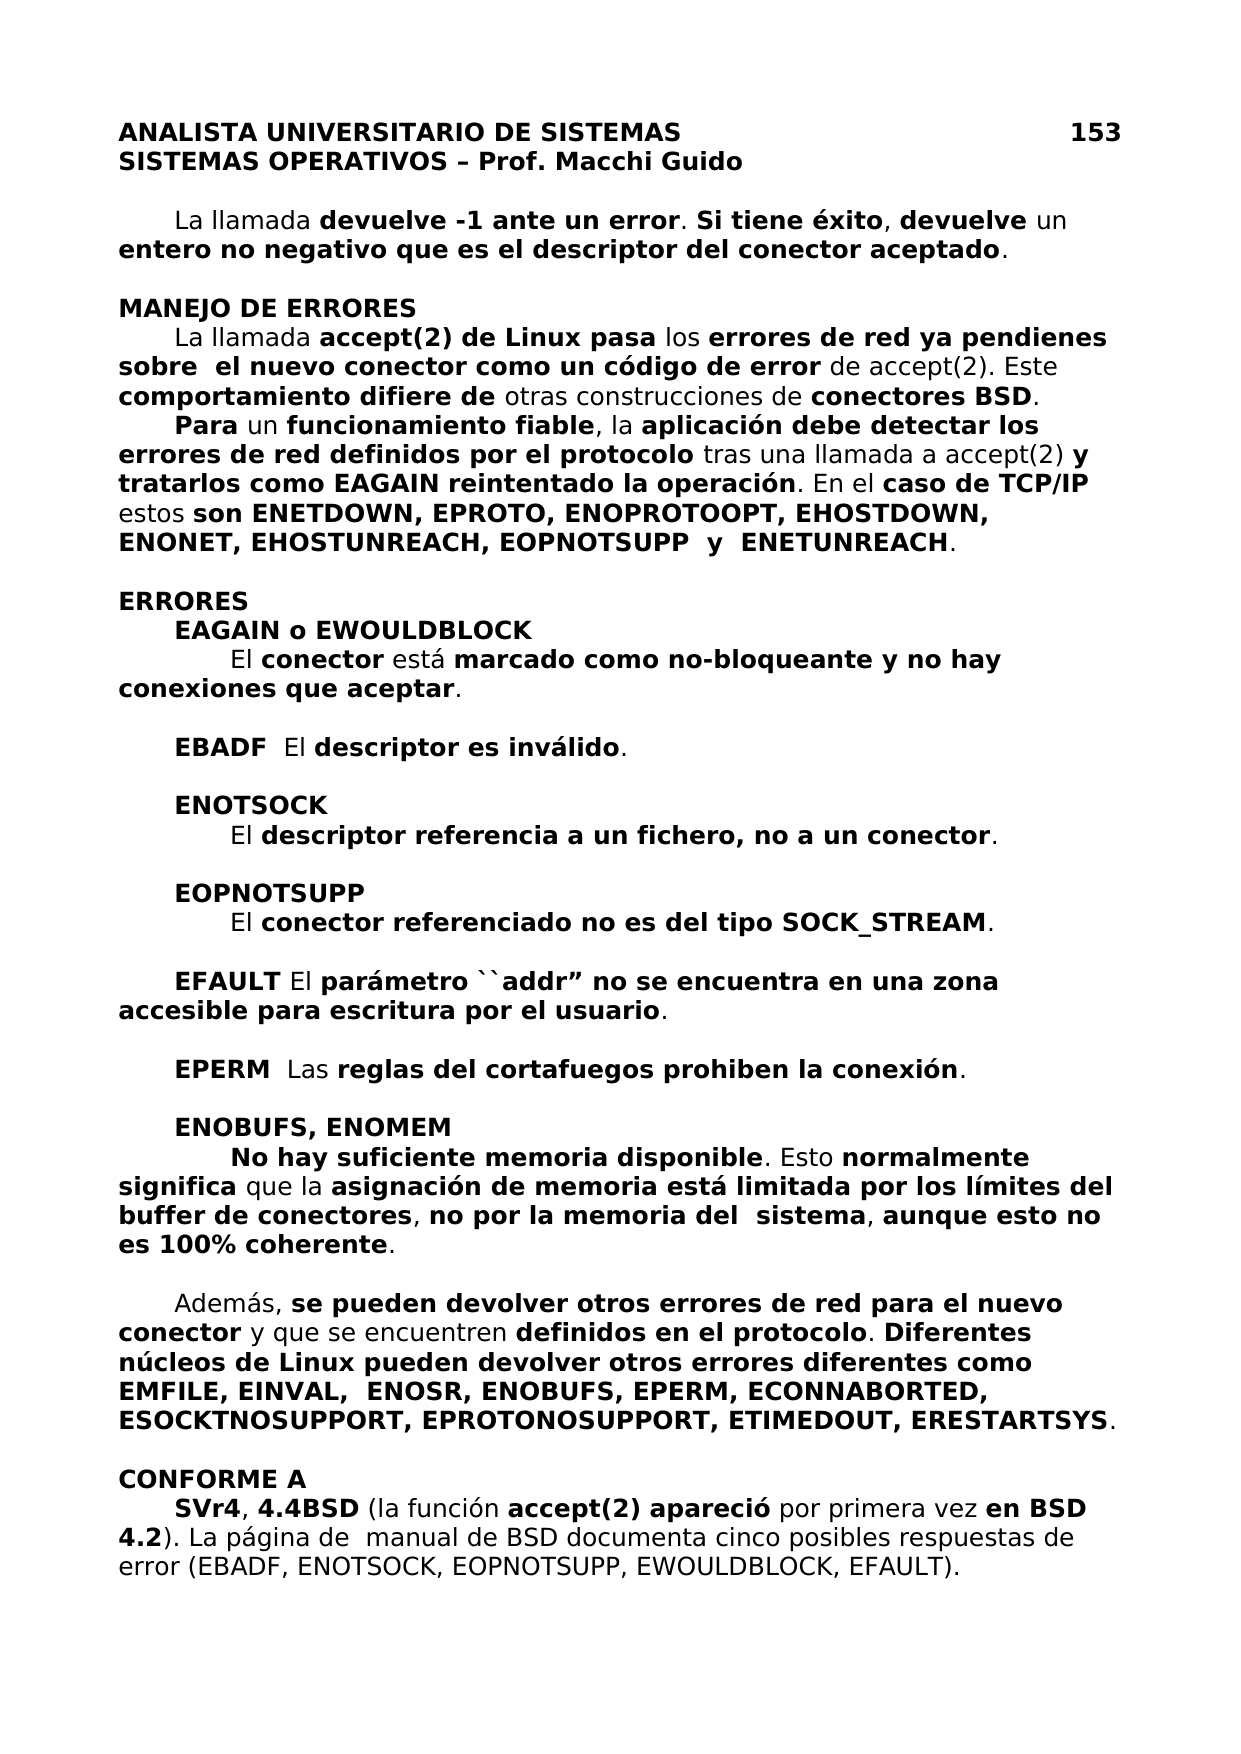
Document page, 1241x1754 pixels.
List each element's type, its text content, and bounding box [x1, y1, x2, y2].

text La llamada accept(2) de Linux pasa los errores de red ya pendienes sobre el nuevo conector como un código de error de accept(2). Este comportamiento difiere de otras construcciones de conectores BSD. [118, 323, 1122, 411]
text SVr4, 4.4BSD (la función accept(2) apareció por primera vez en BSD 4.2). La página de manual de BSD documenta cinco posibles respuestas de error (EBADF, ENOTSOCK, EOPNOTSUPP, EWOULDBLOCK, EFAULT). [118, 1494, 1122, 1582]
text El conector está marcado como no-bloqueante y no hay conexiones que aceptar. [118, 645, 1122, 704]
text ERRORES [118, 587, 1122, 616]
text EPERM Las reglas del cortafuegos prohiben la conexión. [118, 1055, 1122, 1084]
text El conector referenciado no es del tipo SOCK_STREAM. [118, 909, 1122, 938]
text Para un funcionamiento fiable, la aplicación debe detectar los errores de red definidos por el protocolo tras una llamada a accept(2) y tratarlos como EAGAIN reintentado la operación. En el caso de TCP/IP estos son ENETDOWN, EPROTO, ENOPROTOOPT, EHOSTDOWN, ENONET, EHOSTUNREACH, EOPNOTSUPP y ENETUNREACH. [118, 411, 1122, 557]
text El descriptor referencia a un fichero, no a un conector. [118, 821, 1122, 850]
text CONFORME A [118, 1465, 1122, 1494]
text EAGAIN o EWOULDBLOCK [118, 616, 1122, 645]
text ENOBUFS, ENOMEM [118, 1113, 1122, 1143]
text MANEJO DE ERRORES [118, 294, 1122, 323]
text La llamada devuelve -1 ante un error. Si tiene éxito, devuelve un entero no negativo que es el descriptor del conector aceptado. [118, 206, 1122, 265]
text EFAULT El parámetro ``addr” no se encuentra en una zona accesible para escritura por el usuario. [118, 967, 1122, 1026]
text EBADF El descriptor es inválido. [118, 733, 1122, 762]
text No hay suficiente memoria disponible. Esto normalmente significa que la asignación de memoria está limitada por los límites del buffer de conectores, no por la memoria del sistema, aunque esto no es 100% coherente. [118, 1143, 1122, 1260]
text EOPNOTSUPP [118, 879, 1122, 909]
text ENOTSOCK [118, 792, 1122, 821]
text Además, se pueden devolver otros errores de red para el nuevo conector y que se encuentren definidos en el protocolo. Diferentes núcleos de Linux pueden devolver otros errores diferentes como EMFILE, EINVAL, ENOSR, ENOBUFS, EPERM, ECONNABORTED, ESOCKTNOSUPPORT, EPROTONOSUPPORT, ETIMEDOUT, ERESTARTSYS. [118, 1289, 1122, 1436]
